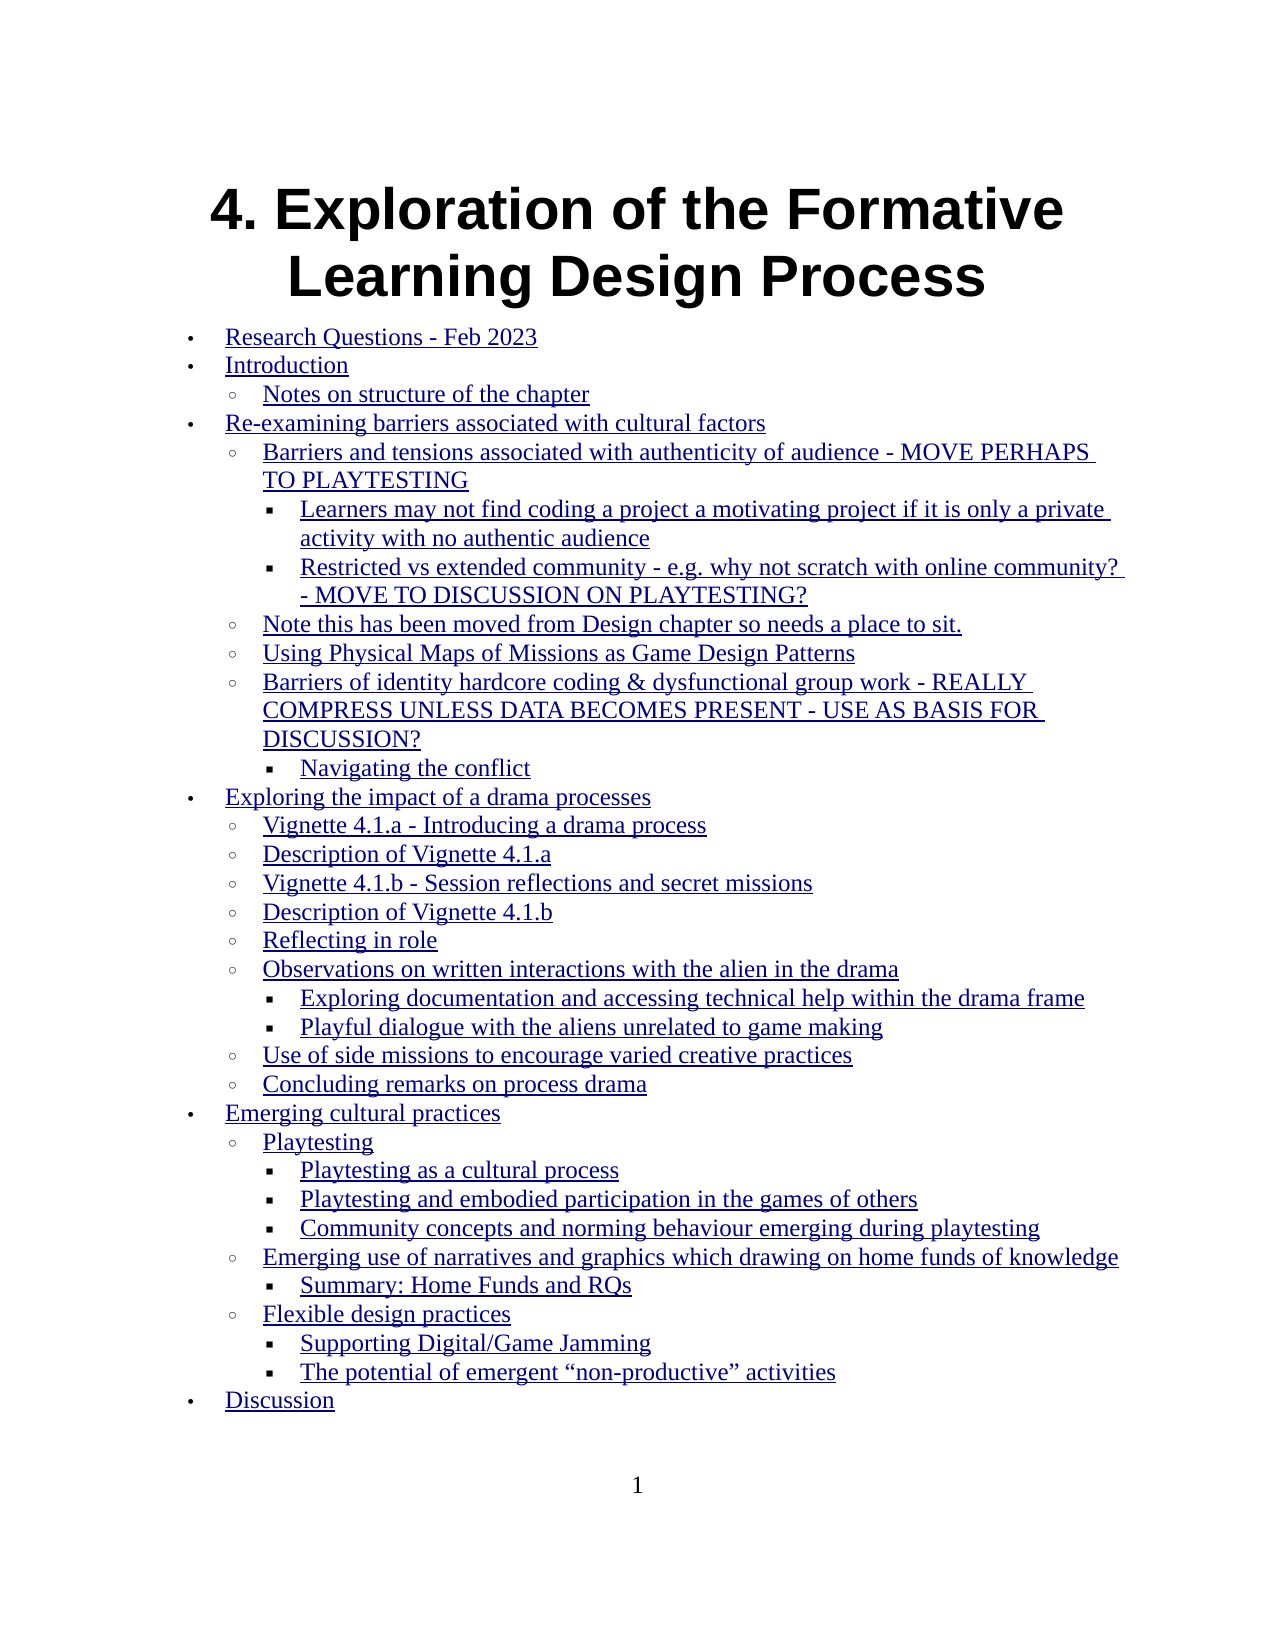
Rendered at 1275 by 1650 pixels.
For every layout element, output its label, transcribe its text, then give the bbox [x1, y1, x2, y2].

list Observations on written interactions with the alien in the drama [225, 954, 1125, 983]
list Summary: Home Funds and RQs [262, 1270, 1125, 1299]
list Notes on structure of the chapter [225, 379, 1125, 408]
list Description of Vignette 4.1.a [225, 839, 1125, 868]
list Playtesting as a cultural process [262, 1155, 1125, 1184]
list Introduction [187, 350, 1125, 379]
list Barriers of identity hardcore coding & dysfunctional group work - REALLY COMPRESS UNLESS DATA BECOMES PRESENT - USE AS BASIS FOR DISCUSSION? [225, 667, 1125, 753]
list Re-examining barriers associated with cultural factors [187, 408, 1125, 437]
list Vignette 4.1.a - Introducing a drama process [225, 810, 1125, 839]
list Use of side missions to encourage varied creative practices [225, 1040, 1125, 1069]
list Vignette 4.1.b - Session reflections and secret missions [225, 868, 1125, 897]
list Learners may not find coding a project a motivating project if it is only a private activity with no authentic audience [262, 494, 1125, 552]
list Note this has been moved from Design chapter so needs a place to sit. [225, 609, 1125, 638]
list Playtesting and embodied participation in the games of others [262, 1184, 1125, 1213]
list Restricted vs extended community - e.g. why not scratch with online community? - MOVE TO DISCUSSION ON PLAYTESTING? [262, 552, 1125, 609]
list Navigating the conflict [262, 753, 1125, 782]
list Barriers and tensions associated with authenticity of audience - MOVE PERHAPS TO PLAYTESTING [225, 437, 1125, 494]
list Playful dialogue with the aliens unrelated to game making [262, 1012, 1125, 1040]
list Exploring documentation and accessing technical help within the drama frame [262, 983, 1125, 1012]
list Emerging use of narratives and graphics which drawing on home funds of knowledge [225, 1242, 1125, 1270]
list Exploring the impact of a drama processes [187, 782, 1125, 810]
list Concluding remarks on process drama [225, 1069, 1125, 1098]
list Research Questions - Feb 2023 [187, 322, 1125, 350]
list Discussion [187, 1385, 1125, 1414]
list Description of Vignette 4.1.b [225, 897, 1125, 925]
list Playtesting [225, 1127, 1125, 1155]
list Emerging cultural practices [187, 1098, 1125, 1127]
list Supporting Digital/Game Jamming [262, 1328, 1125, 1357]
list Using Physical Maps of Missions as Game Design Patterns [225, 638, 1125, 667]
list Community concepts and norming behaviour emerging during playtesting [262, 1213, 1125, 1242]
list Flexible design practices [225, 1299, 1125, 1328]
list The potential of emergent “non-productive” activities [262, 1357, 1125, 1385]
list Reflecting in role [225, 925, 1125, 954]
title 4. Exploration of the Formative Learning Design Process [150, 175, 1125, 309]
